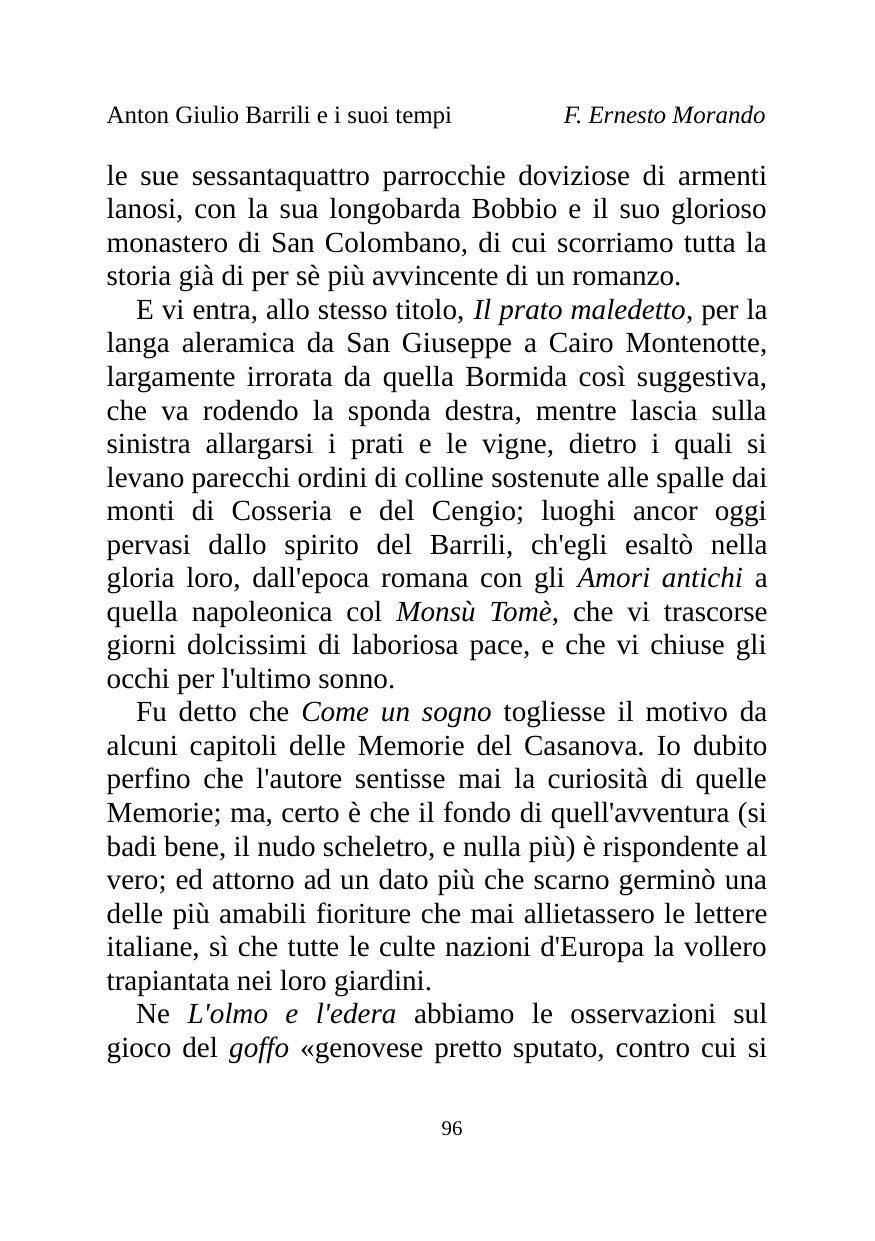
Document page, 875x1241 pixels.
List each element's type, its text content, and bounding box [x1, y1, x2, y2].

text Fu detto che Come un sogno togliesse il motivo da alcuni capitoli delle Memorie del Casanova. Io dubito perfino che l'autore sentisse mai la curiosità di quelle Memorie; ma, certo è che il fondo di quell'avventura (si badi bene, il nudo scheletro, e nulla più) è rispondente al vero; ed attorno ad un dato più che scarno germinò una delle più amabili fioriture che mai allietassero le lettere italiane, sì che tutte le culte nazioni d'Europa la vollero trapiantata nei loro giardini. [106, 694, 768, 996]
text E vi entra, allo stesso titolo, Il prato maledetto, per la langa aleramica da San Giuseppe a Cairo Montenotte, largamente irrorata da quella Bormida così suggestiva, che va rodendo la sponda destra, mentre lascia sulla sinistra allargarsi i prati e le vigne, dietro i quali si levano parecchi ordini di colline sostenute alle spalle dai monti di Cosseria e del Cengio; luoghi ancor oggi pervasi dallo spirito del Barrili, ch'egli esaltò nella gloria loro, dall'epoca romana con gli Amori antichi a quella napoleonica col Monsù Tomè, che vi trascorse giorni dolcissimi di laboriosa pace, e che vi chiuse gli occhi per l'ultimo sonno. [106, 292, 768, 694]
text Ne L'olmo e l'edera abbiamo le osservazioni sul gioco del goffo «genovese pretto sputato, contro cui si [106, 996, 768, 1063]
text le sue sessantaquattro parrocchie doviziose di armenti lanosi, con la sua longobarda Bobbio e il suo glorioso monastero di San Colombano, di cui scorriamo tutta la storia già di per sè più avvincente di un romanzo. [106, 158, 768, 292]
